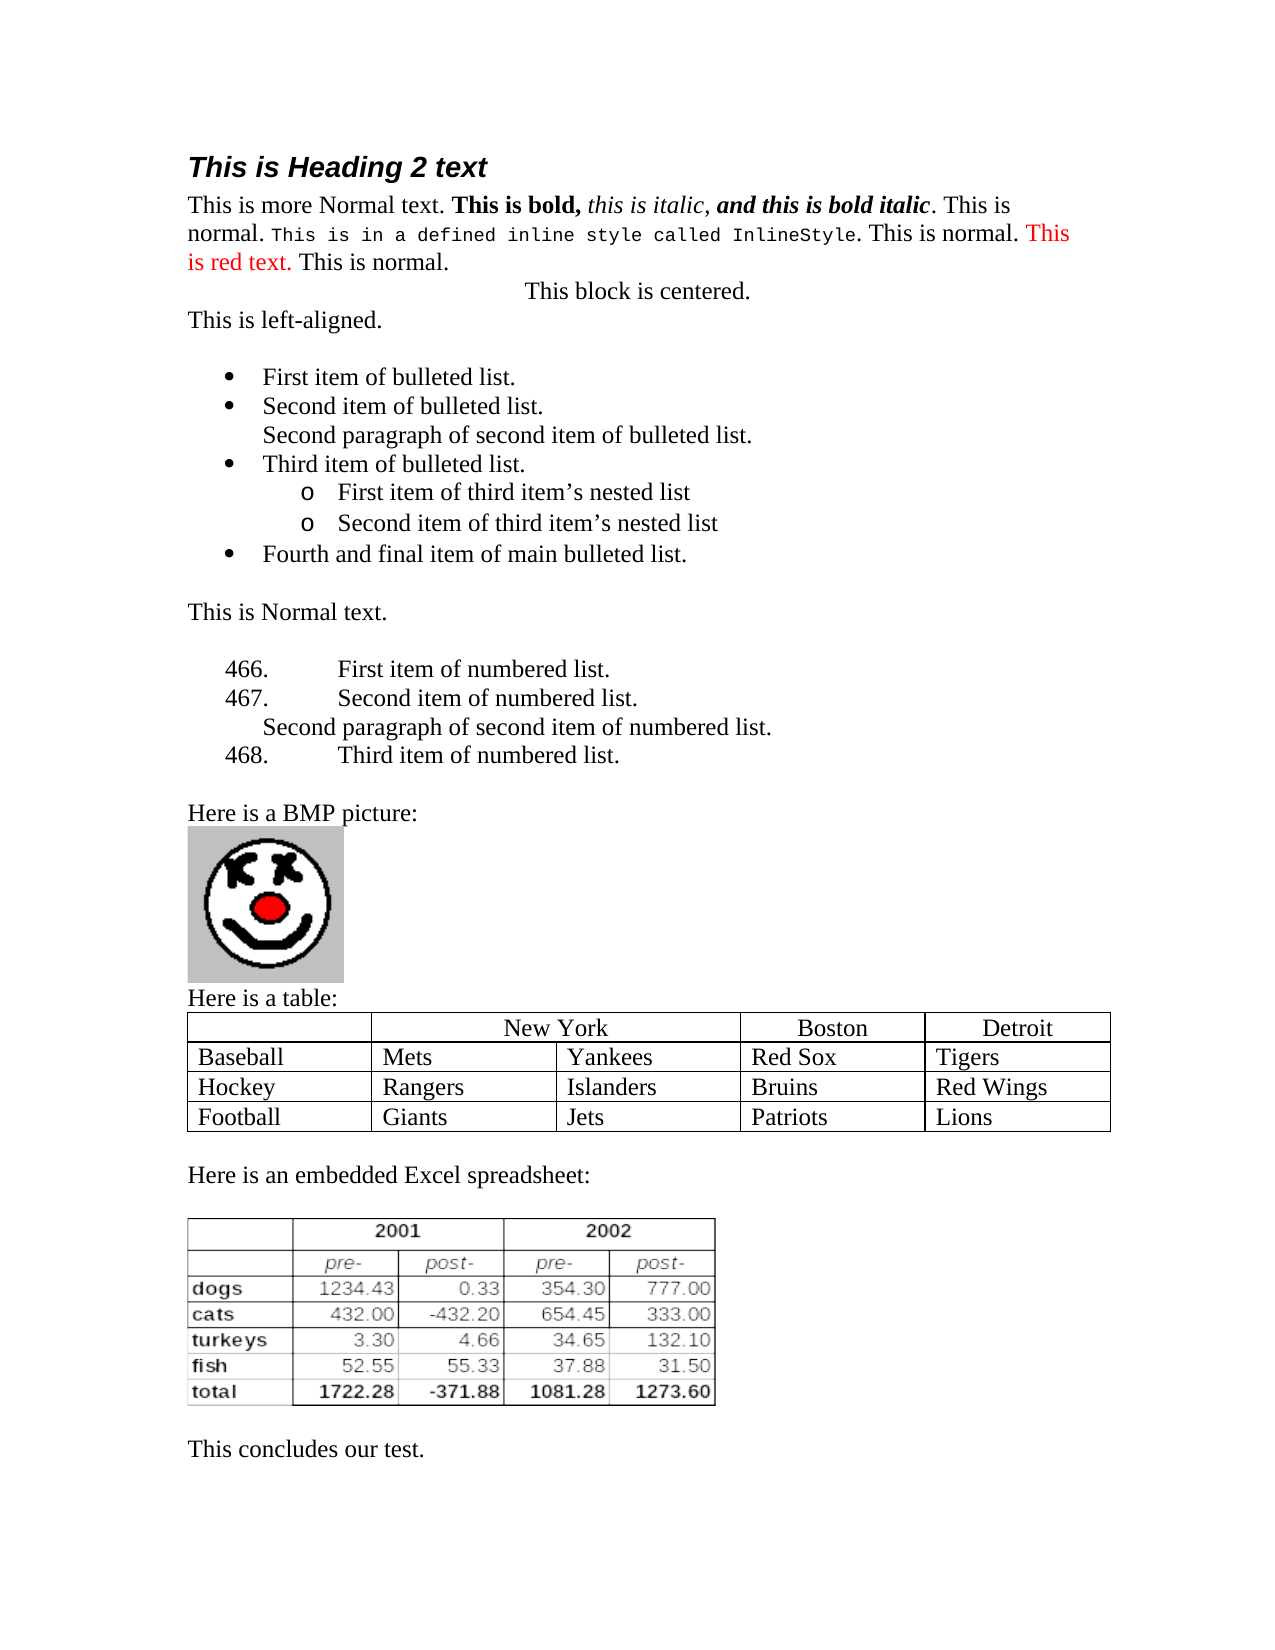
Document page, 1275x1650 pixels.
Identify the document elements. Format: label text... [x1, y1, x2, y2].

text Here is a BMP picture: [187, 798, 1087, 827]
text This is left-aligned. [187, 305, 1087, 334]
text This is more Normal text. This is bold, this is italic, and this is bold italic. This is normal. This is in a defined inline style called InlineStyle. This is normal. This is red text. This is normal. [187, 190, 1087, 276]
list Third item of bulleted list. [225, 449, 1087, 477]
table_cell Lions [926, 1102, 1110, 1131]
text This is Normal text. [187, 597, 1087, 625]
table_cell Baseball [188, 1043, 371, 1071]
text This block is centered. [187, 276, 1087, 305]
text This concludes our test. [187, 1434, 1087, 1463]
table_cell Patriots [741, 1102, 924, 1131]
table_cell Red Sox [741, 1043, 924, 1071]
table_header [188, 1013, 371, 1041]
table_cell Mets [372, 1043, 556, 1071]
table_cell Tigers [926, 1043, 1110, 1071]
list First item of bulleted list. [225, 362, 1087, 391]
table_cell Football [188, 1102, 371, 1131]
list First item of third item’s nested list [300, 477, 1087, 508]
table_cell Yankees [557, 1043, 740, 1071]
table_cell Islanders [557, 1072, 740, 1101]
list Third item of numbered list. [225, 740, 1087, 769]
table_cell Red Wings [926, 1072, 1110, 1101]
table_header Detroit [926, 1013, 1110, 1041]
text Here is an embedded Excel spreadsheet: [187, 1161, 1087, 1189]
table_header New York [372, 1013, 740, 1041]
table_cell Giants [372, 1102, 556, 1131]
table_cell Hockey [188, 1072, 371, 1101]
list First item of numbered list. [225, 654, 1087, 683]
table_header Boston [741, 1013, 924, 1041]
list Second item of bulleted list. [225, 391, 1087, 420]
text Second paragraph of second item of numbered list. [262, 712, 1087, 740]
table_cell Bruins [741, 1072, 924, 1101]
text Here is a table: [187, 983, 1087, 1012]
table_cell Jets [557, 1102, 740, 1131]
table_cell Rangers [372, 1072, 556, 1101]
list Second item of third item’s nested list [300, 508, 1087, 539]
list Fourth and final item of main bulleted list. [225, 539, 1087, 568]
text Second paragraph of second item of bulleted list. [262, 420, 1087, 449]
subtitle This is Heading 2 text [187, 150, 1087, 183]
list Second item of numbered list. [225, 683, 1087, 712]
